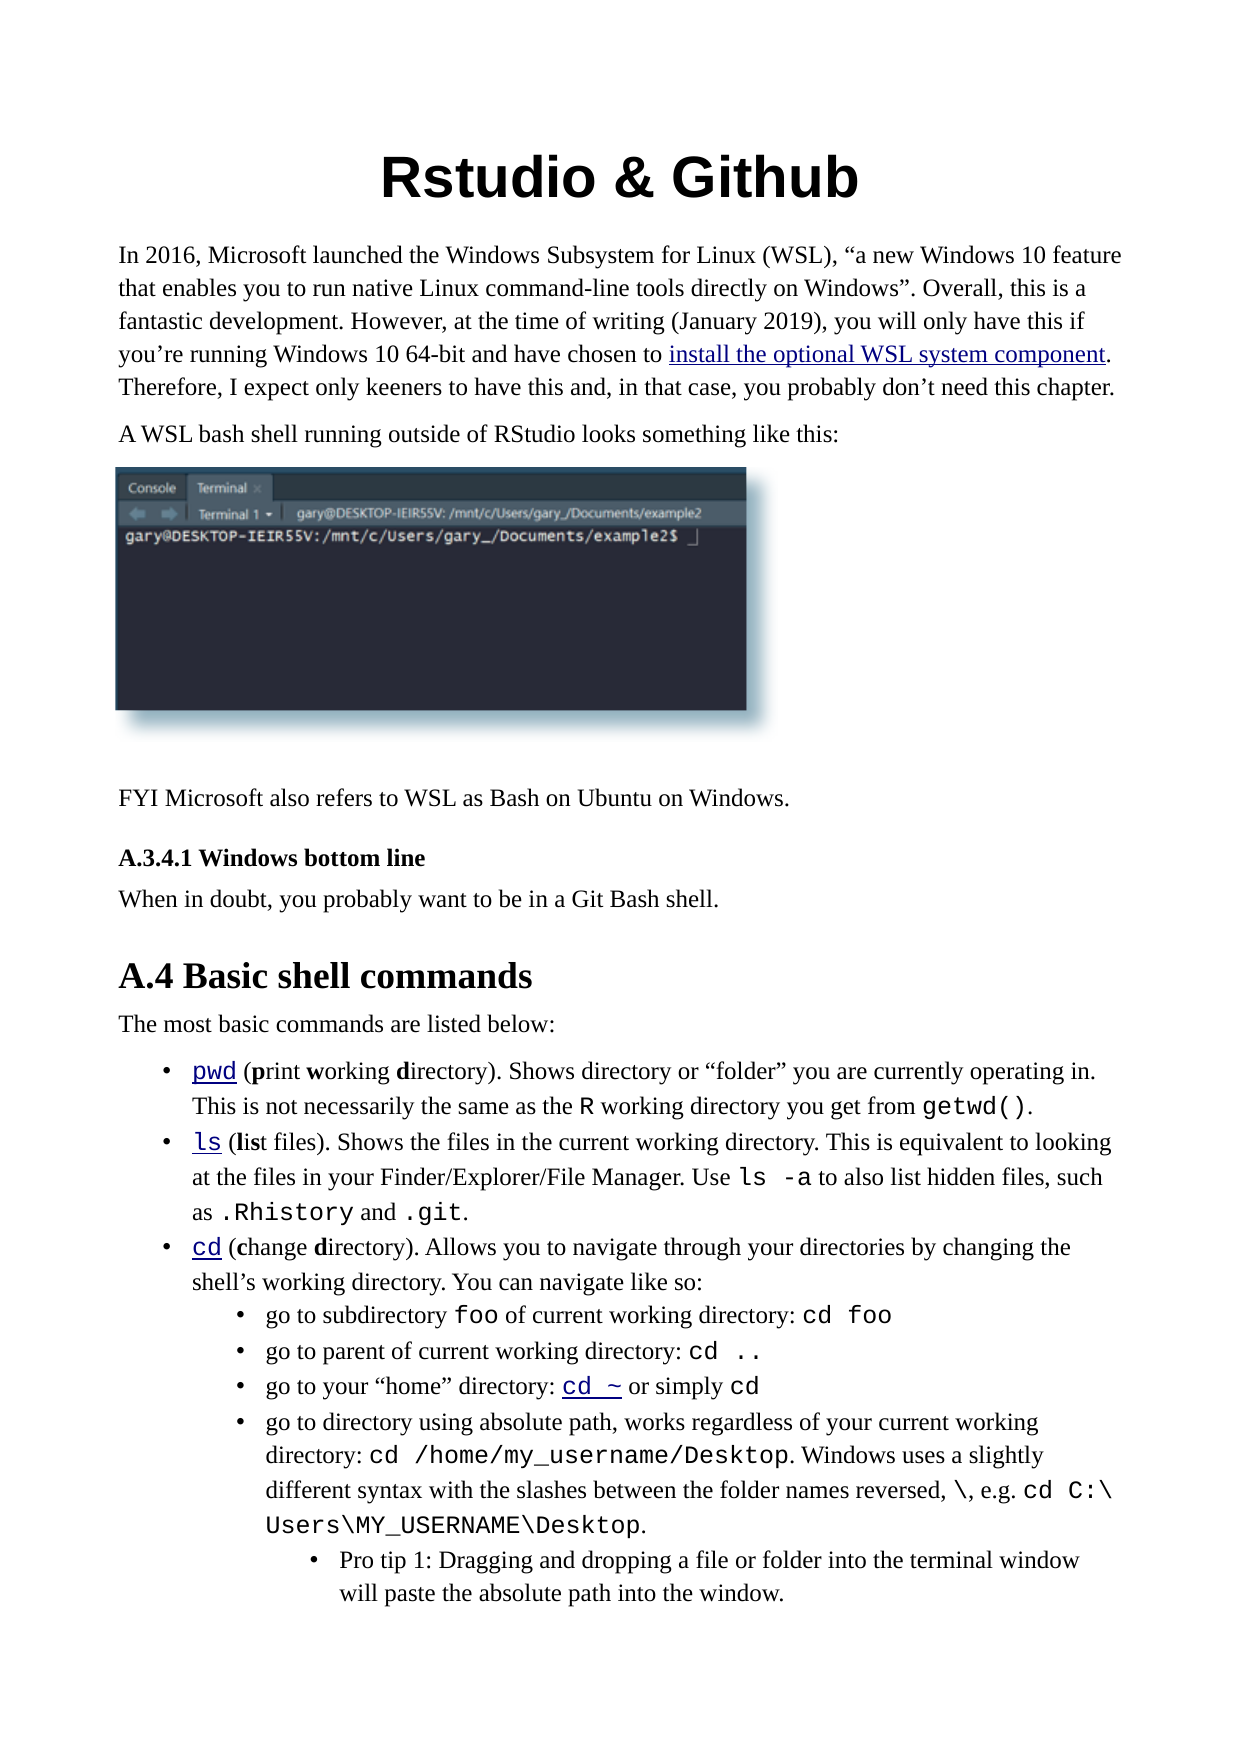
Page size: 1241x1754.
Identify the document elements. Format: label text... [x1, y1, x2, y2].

text A WSL bash shell running outside of RStudio looks something like this: [118, 419, 1122, 448]
list pwd (print working directory). Shows directory or “folder” you are currently operating in. This is not necessarily the same as the R working directory you get from getwd(). [162, 1056, 1122, 1122]
list go to your “home” directory: cd ~ or simply cd [236, 1371, 1122, 1402]
list ls (list files). Shows the files in the current working directory. This is equivalent to looking at the files in your Finder/Explorer/File Manager. Use ls -a to also list hidden files, such as .Rhistory and .git. [162, 1127, 1122, 1228]
text When in doubt, you probably want to be in a Git Bash shell. [118, 884, 1122, 913]
list go to directory using absolute path, works regardless of your current working directory: cd /home/my_username/Desktop. Windows uses a slightly different syntax with the slashes between the folder names reversed, \, e.g. cd C:\Users\MY_USERNAME\Desktop. [236, 1407, 1122, 1541]
subtitle A.3.4.1 Windows bottom line [118, 843, 1122, 872]
list Pro tip 1: Dragging and dropping a file or folder into the terminal window will paste the absolute path into the window. [309, 1545, 1122, 1607]
text FYI Microsoft also refers to WSL as Bash on Ubuntu on Windows. [118, 783, 1122, 812]
list cd (change directory). Allows you to navigate through your directories by changing the shell’s working directory. You can navigate like so: [162, 1232, 1122, 1296]
subtitle A.4 Basic shell commands [118, 953, 1122, 996]
picture [115, 467, 778, 742]
text The most basic commands are listed below: [118, 1009, 1122, 1037]
list go to subdirectory foo of current working directory: cd foo [236, 1301, 1122, 1331]
text In 2016, Microsoft launched the Windows Subsystem for Linux (WSL), “a new Windows 10 feature that enables you to run native Linux command-line tools directly on Windows”. Overall, this is a fantastic development. However, at the time of writing (January 2019), you will only have this if you’re running Windows 10 64-bit and have chosen to install the optional WSL system component. Therefore, I expect only keeners to have this and, in that case, you probably don’t need this chapter. [118, 240, 1122, 401]
list go to parent of current working directory: cd .. [236, 1336, 1122, 1367]
